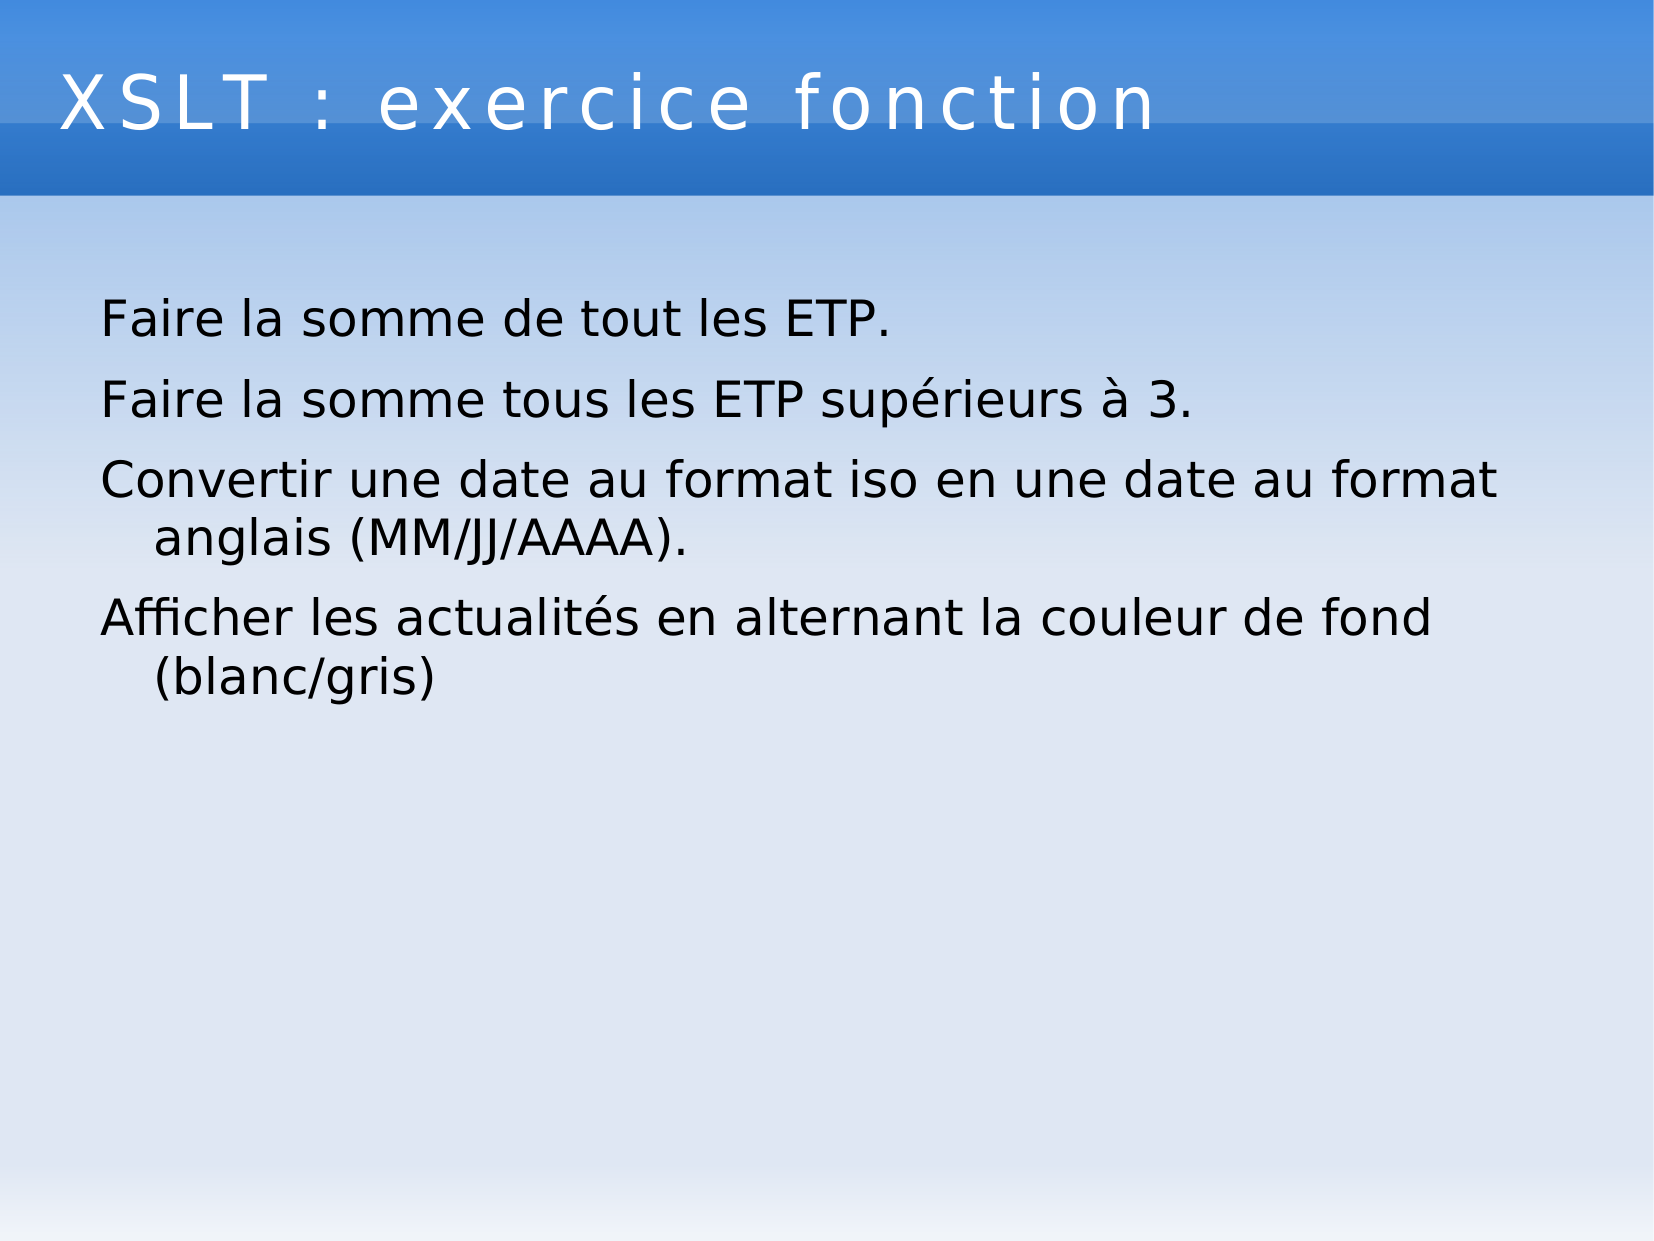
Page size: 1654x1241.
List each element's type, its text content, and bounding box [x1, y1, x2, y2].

picture [0, 0, 1654, 1241]
list Faire la somme de tout les ETP. Faire la somme tous les ETP supérieurs à 3. Convertir une date au format iso en une date au format anglais (MM/JJ/AAAA). Afficher les actualités en alternant la couleur de fond (blanc/gris) [82, 290, 1571, 1109]
title XSLT : exercice fonction [59, 29, 1270, 178]
